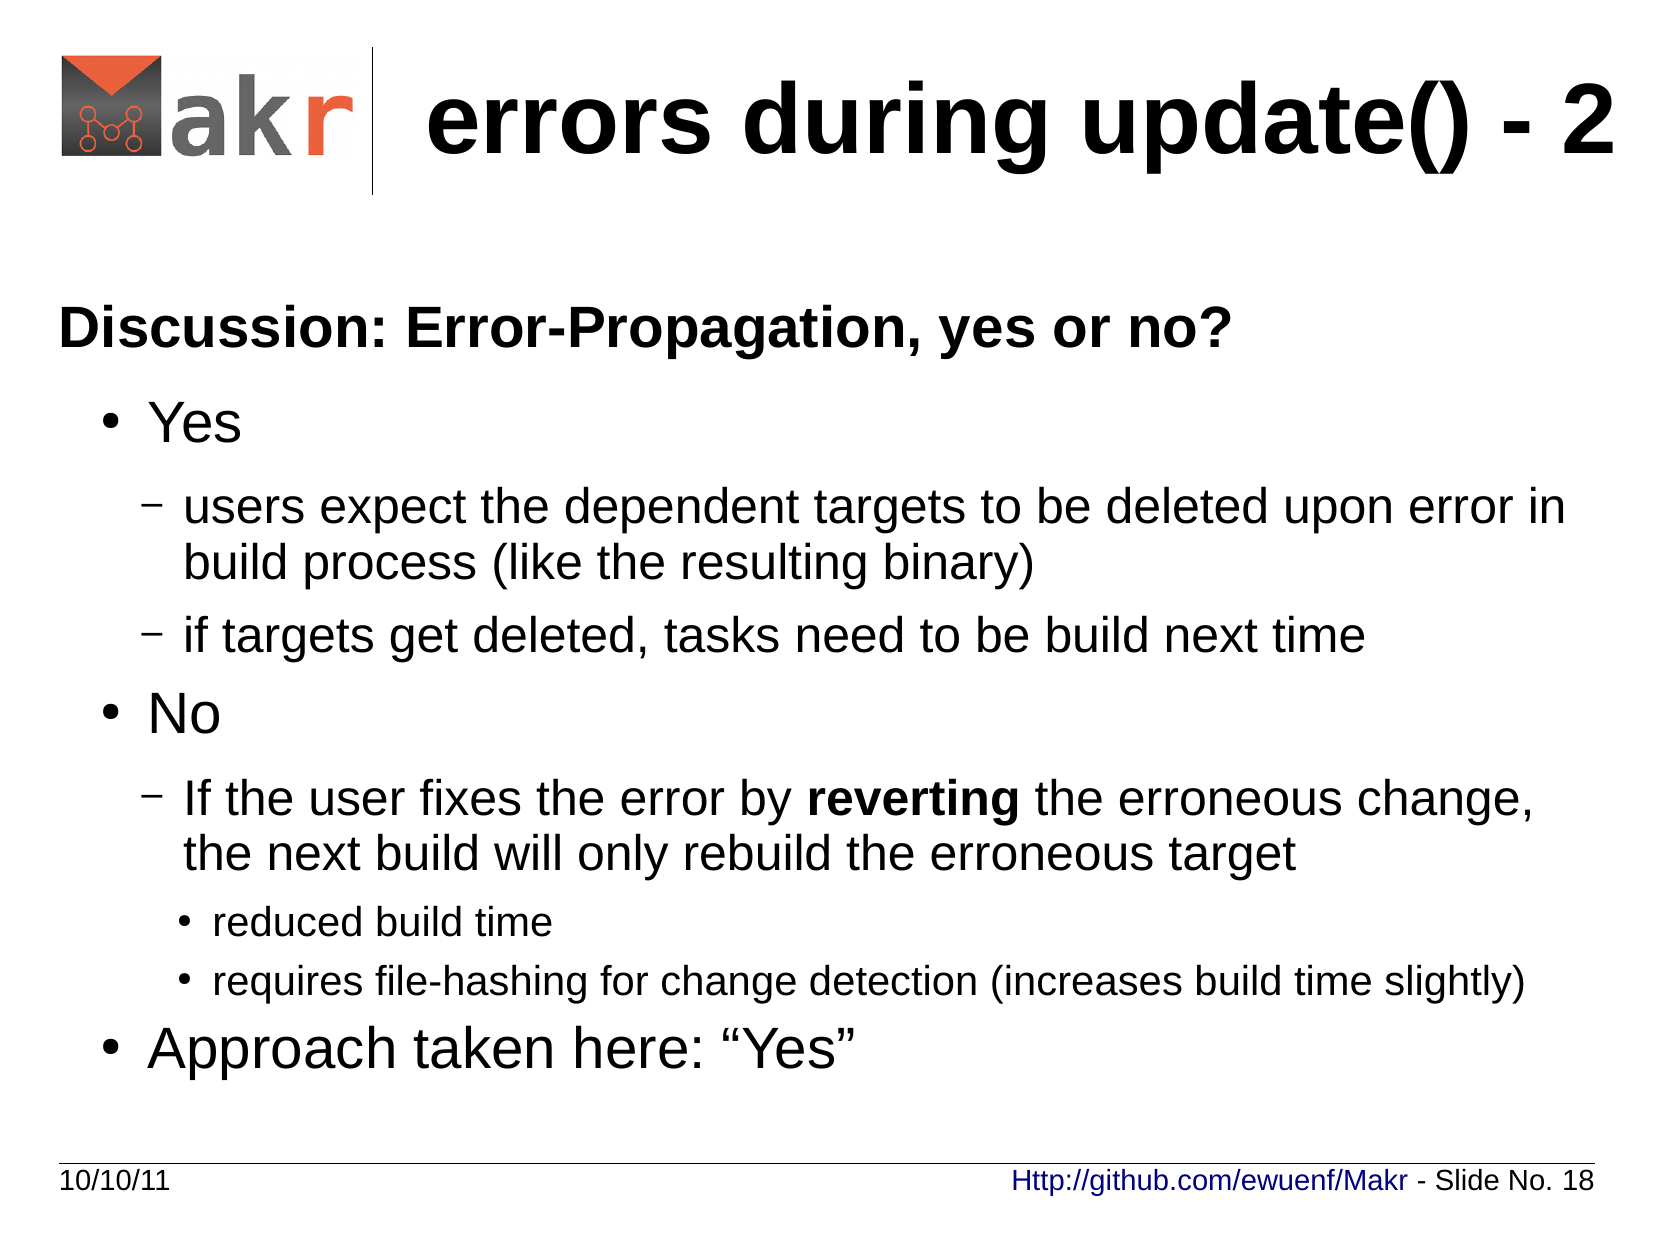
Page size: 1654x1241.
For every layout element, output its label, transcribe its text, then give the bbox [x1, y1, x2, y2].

title errors during update() - 2 [425, 62, 1636, 175]
picture [59, 53, 355, 158]
list Discussion: Error-Propagation, yes or no? Yes users expect the dependent targets to be deleted upon error in build process (like the resulting binary) if targets get deleted, tasks need to be build next time No If the user fixes the error by reverting the erroneous change, the next build will only rebuild the erroneous target reduced build time requires file-hashing for change detection (increases build time slightly) Approach taken here: “Yes” [59, 295, 1595, 1114]
